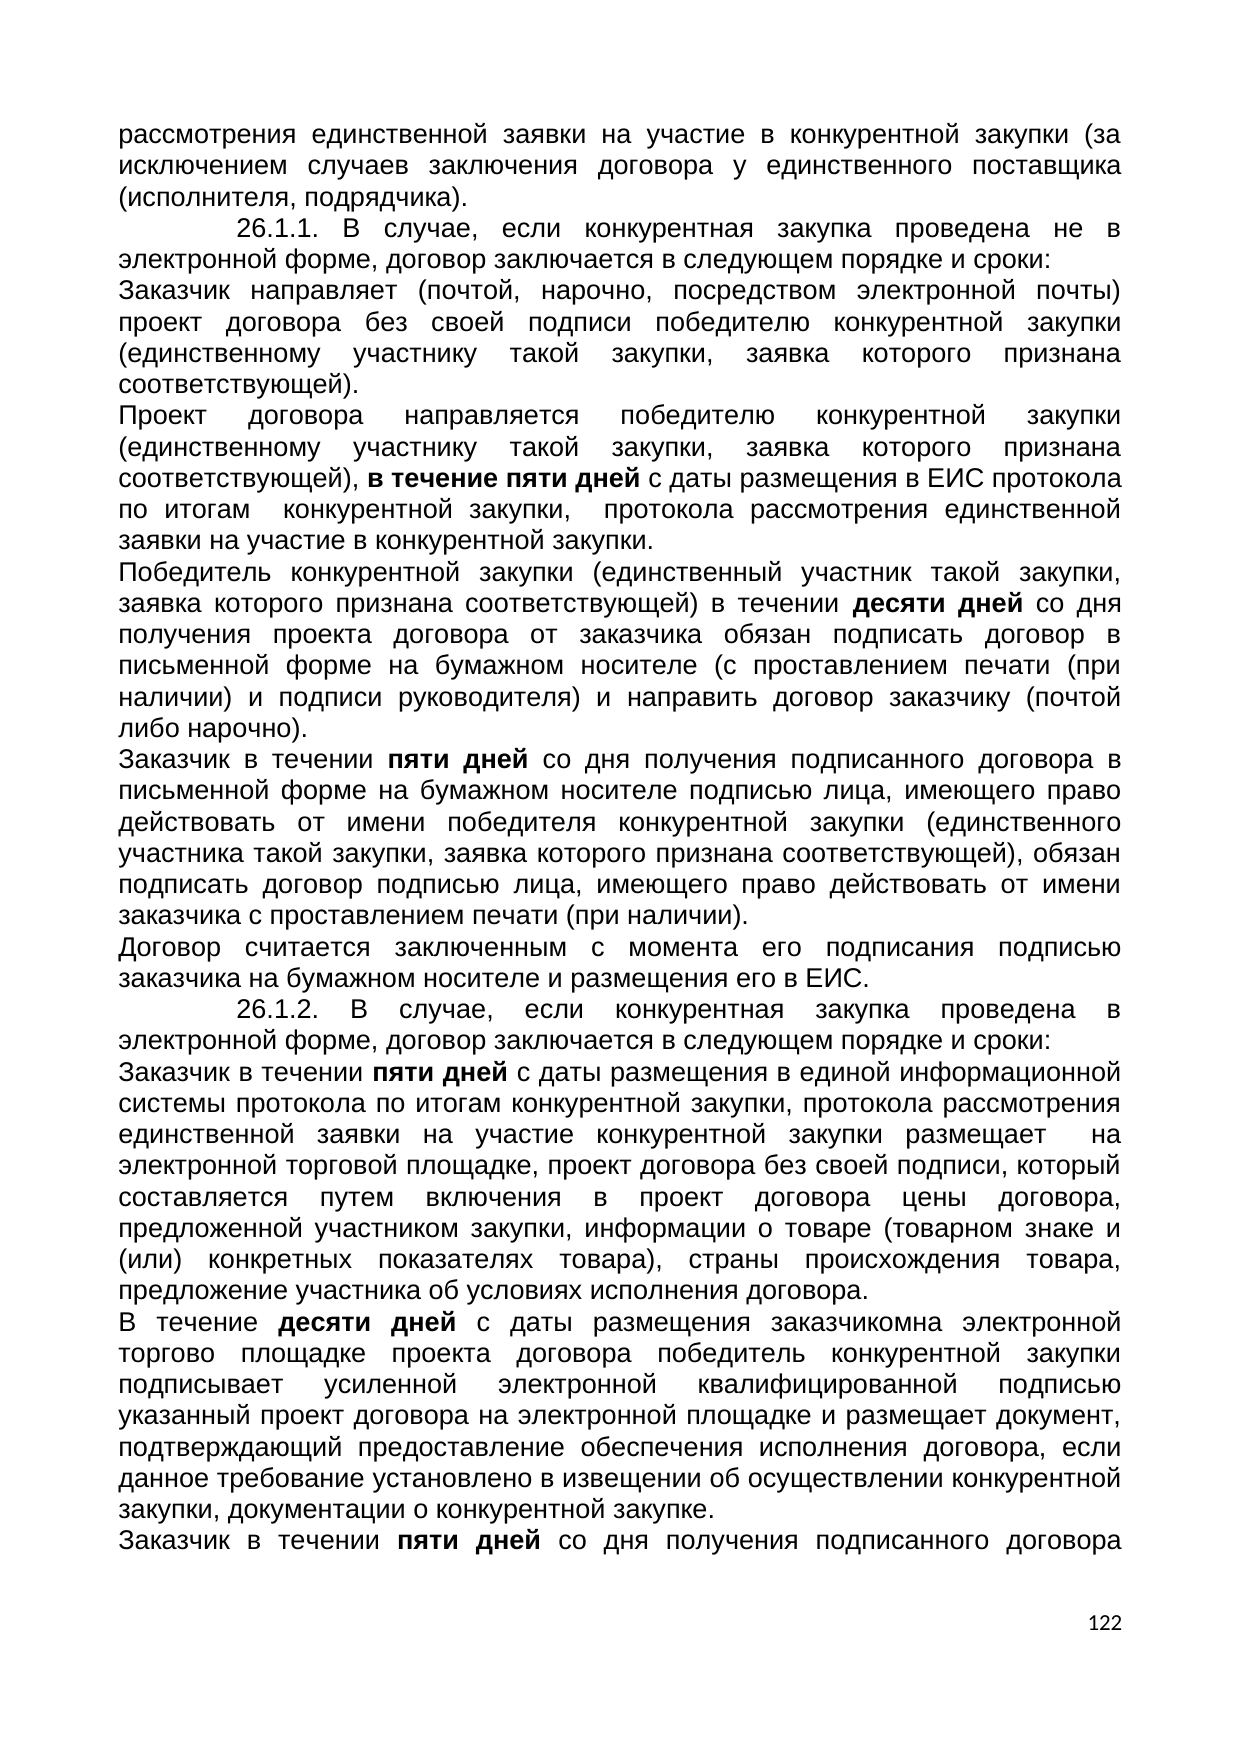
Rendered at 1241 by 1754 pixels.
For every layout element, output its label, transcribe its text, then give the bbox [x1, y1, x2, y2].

text 26.1.2. В случае, если конкурентная закупка проведена в электронной форме, договор заключается в следующем порядке и сроки: [118, 993, 1122, 1056]
text 26.1.1. В случае, если конкурентная закупка проведена не в электронной форме, договор заключается в следующем порядке и сроки: [118, 212, 1122, 274]
text Договор считается заключенным с момента его подписания подписью заказчика на бумажном носителе и размещения его в ЕИС. [118, 931, 1122, 993]
text Заказчик в течении пяти дней с даты размещения в единой информационной системы протокола по итогам конкурентной закупки, протокола рассмотрения единственной заявки на участие конкурентной закупки размещает на электронной торговой площадке, проект договора без своей подписи, который составляется путем включения в проект договора цены договора, предложенной участником закупки, информации о товаре (товарном знаке и (или) конкретных показателях товара), страны происхождения товара, предложение участника об условиях исполнения договора. [118, 1056, 1122, 1306]
text В течение десяти дней с даты размещения заказчикомна электронной торгово площадке проекта договора победитель конкурентной закупки подписывает усиленной электронной квалифицированной подписью указанный проект договора на электронной площадке и размещает документ, подтверждающий предоставление обеспечения исполнения договора, если данное требование установлено в извещении об осуществлении конкурентной закупки, документации о конкурентной закупке. [118, 1306, 1122, 1524]
text Заказчик в течении пяти дней со дня получения подписанного договора в письменной форме на бумажном носителе подписью лица, имеющего право действовать от имени победителя конкурентной закупки (единственного участника такой закупки, заявка которого признана соответствующей), обязан подписать договор подписью лица, имеющего право действовать от имени заказчика с проставлением печати (при наличии). [118, 743, 1122, 931]
text Заказчик в течении пяти дней со дня получения подписанного договора [118, 1524, 1122, 1556]
text Заказчик направляет (почтой, нарочно, посредством электронной почты) проект договора без своей подписи победителю конкурентной закупки (единственному участнику такой закупки, заявка которого признана соответствующей). [118, 274, 1122, 399]
text рассмотрения единственной заявки на участие в конкурентной закупки (за исключением случаев заключения договора у единственного поставщика (исполнителя, подрядчика). [118, 118, 1122, 212]
text Проект договора направляется победителю конкурентной закупки (единственному участнику такой закупки, заявка которого признана соответствующей), в течение пяти дней с даты размещения в ЕИС протокола по итогам конкурентной закупки, протокола рассмотрения единственной заявки на участие в конкурентной закупки. [118, 399, 1122, 556]
text Победитель конкурентной закупки (единственный участник такой закупки, заявка которого признана соответствующей) в течении десяти дней со дня получения проекта договора от заказчика обязан подписать договор в письменной форме на бумажном носителе (с проставлением печати (при наличии) и подписи руководителя) и направить договор заказчику (почтой либо нарочно). [118, 556, 1122, 743]
